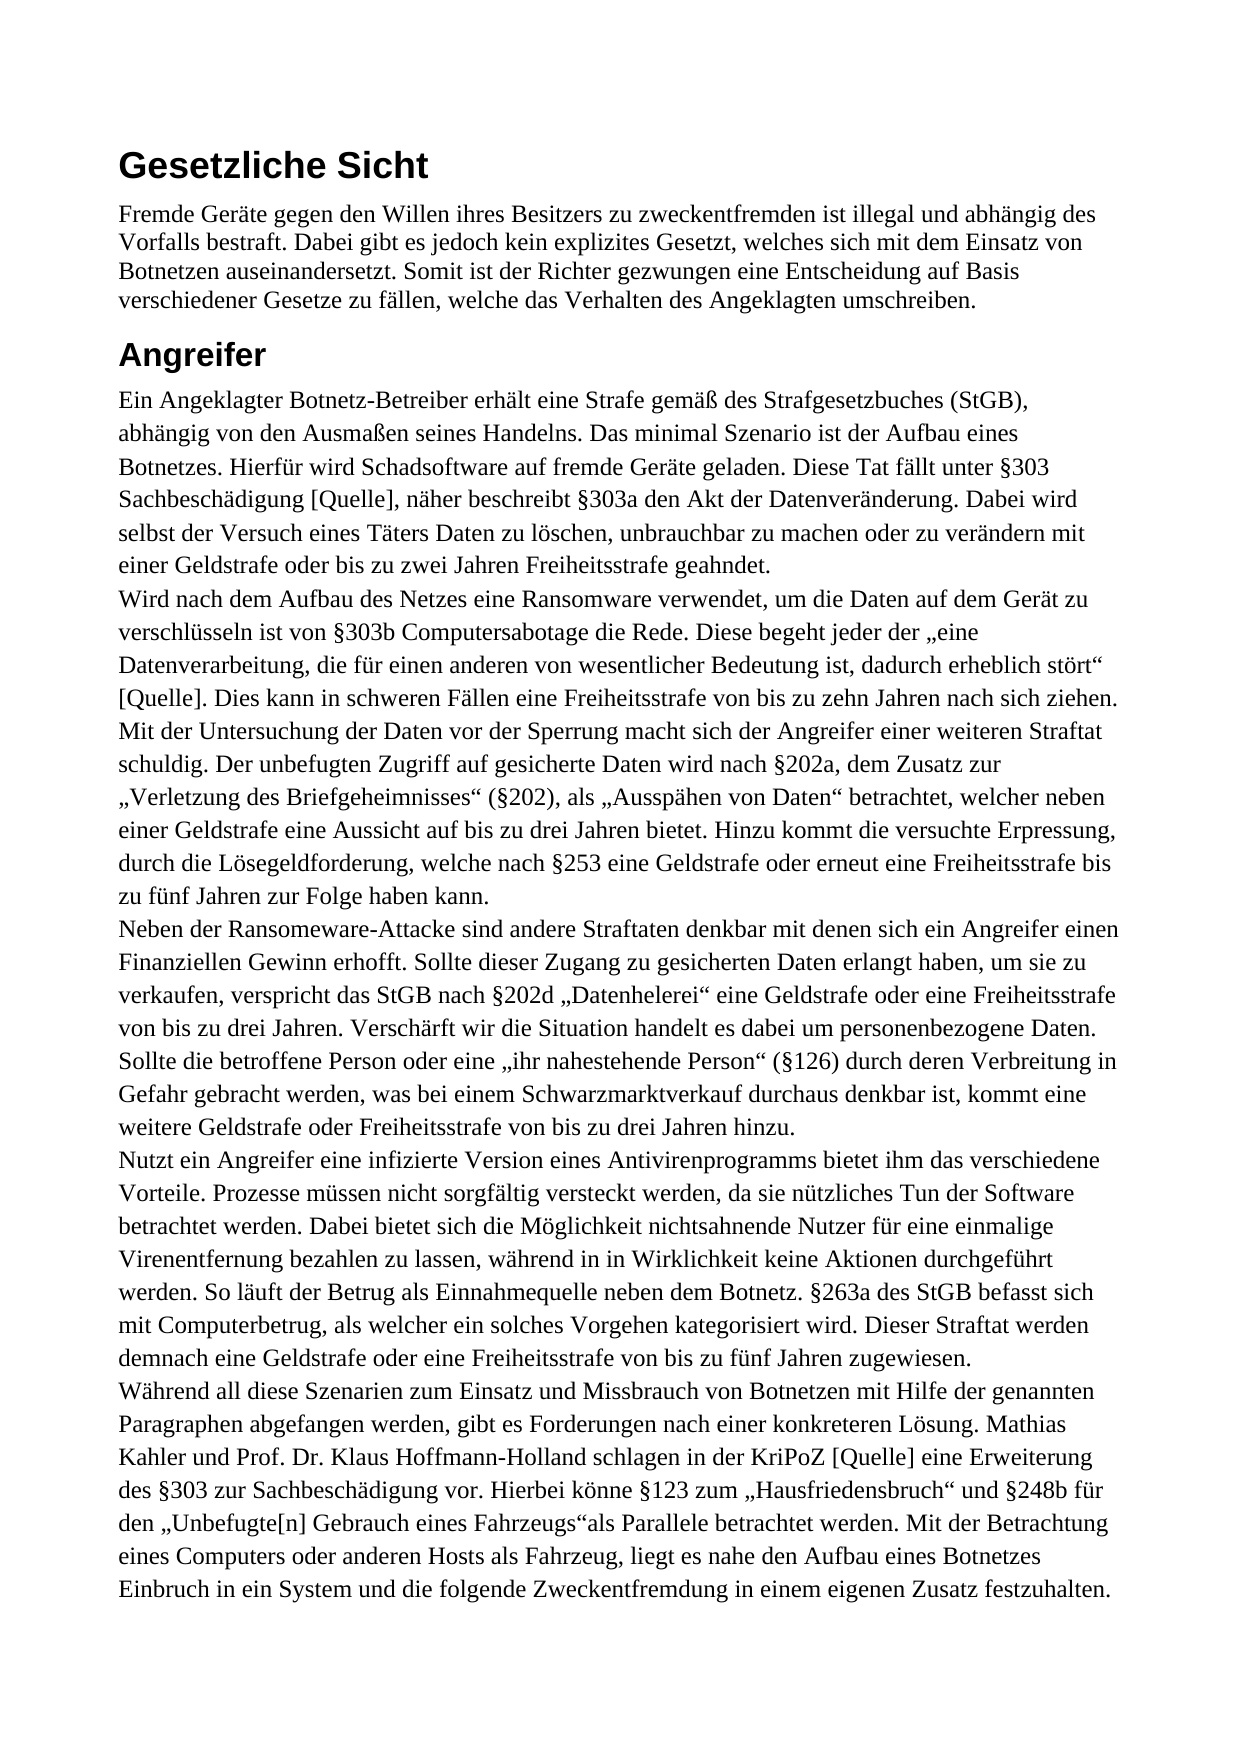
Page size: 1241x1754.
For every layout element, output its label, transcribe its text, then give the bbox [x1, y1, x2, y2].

text Ein Angeklagter Botnetz-Betreiber erhält eine Strafe gemäß des Strafgesetzbuches (StGB), abhängig von den Ausmaßen seines Handelns. Das minimal Szenario ist der Aufbau eines Botnetzes. Hierfür wird Schadsoftware auf fremde Geräte geladen. Diese Tat fällt unter §303 Sachbeschädigung [Quelle], näher beschreibt §303a den Akt der Datenveränderung. Dabei wird selbst der Versuch eines Täters Daten zu löschen, unbrauchbar zu machen oder zu verändern mit einer Geldstrafe oder bis zu zwei Jahren Freiheitsstrafe geahndet. Wird nach dem Aufbau des Netzes eine Ransomware verwendet, um die Daten auf dem Gerät zu verschlüsseln ist von §303b Computersabotage die Rede. Diese begeht jeder der „eine Datenverarbeitung, die für einen anderen von wesentlicher Bedeutung ist, dadurch erheblich stört“ [Quelle]. Dies kann in schweren Fällen eine Freiheitsstrafe von bis zu zehn Jahren nach sich ziehen. Mit der Untersuchung der Daten vor der Sperrung macht sich der Angreifer einer weiteren Straftat schuldig. Der unbefugten Zugriff auf gesicherte Daten wird nach §202a, dem Zusatz zur „Verletzung des Briefgeheimnisses“ (§202), als „Ausspähen von Daten“ betrachtet, welcher neben einer Geldstrafe eine Aussicht auf bis zu drei Jahren bietet. Hinzu kommt die versuchte Erpressung, durch die Lösegeldforderung, welche nach §253 eine Geldstrafe oder erneut eine Freiheitsstrafe bis zu fünf Jahren zur Folge haben kann. Neben der Ransomeware-Attacke sind andere Straftaten denkbar mit denen sich ein Angreifer einen Finanziellen Gewinn erhofft. Sollte dieser Zugang zu gesicherten Daten erlangt haben, um sie zu verkaufen, verspricht das StGB nach §202d „Datenhelerei“ eine Geldstrafe oder eine Freiheitsstrafe von bis zu drei Jahren. Verschärft wir die Situation handelt es dabei um personenbezogene Daten. Sollte die betroffene Person oder eine „ihr nahestehende Person“ (§126) durch deren Verbreitung in Gefahr gebracht werden, was bei einem Schwarzmarktverkauf durchaus denkbar ist, kommt eine weitere Geldstrafe oder Freiheitsstrafe von bis zu drei Jahren hinzu. Nutzt ein Angreifer eine infizierte Version eines Antivirenprogramms bietet ihm das verschiedene Vorteile. Prozesse müssen nicht sorgfältig versteckt werden, da sie nützliches Tun der Software betrachtet werden. Dabei bietet sich die Möglichkeit nichtsahnende Nutzer für eine einmalige Virenentfernung bezahlen zu lassen, während in in Wirklichkeit keine Aktionen durchgeführt werden. So läuft der Betrug als Einnahmequelle neben dem Botnetz. §263a des StGB befasst sich mit Computerbetrug, als welcher ein solches Vorgehen kategorisiert wird. Dieser Straftat werden demnach eine Geldstrafe oder eine Freiheitsstrafe von bis zu fünf Jahren zugewiesen. Während all diese Szenarien zum Einsatz und Missbrauch von Botnetzen mit Hilfe der genannten Paragraphen abgefangen werden, gibt es Forderungen nach einer konkreteren Lösung. Mathias Kahler und Prof. Dr. Klaus Hoffmann-Holland schlagen in der KriPoZ [Quelle] eine Erweiterung des §303 zur Sachbeschädigung vor. Hierbei könne §123 zum „Hausfriedensbruch“ und §248b für den „Unbefugte[n] Gebrauch eines Fahrzeugs“als Parallele betrachtet werden. Mit der Betrachtung eines Computers oder anderen Hosts als Fahrzeug, liegt es nahe den Aufbau eines Botnetzes Einbruch in ein System und die folgende Zweckentfremdung in einem eigenen Zusatz festzuhalten. [118, 386, 1122, 1603]
subtitle Gesetzliche Sicht [118, 143, 1122, 186]
text Fremde Geräte gegen den Willen ihres Besitzers zu zweckentfremden ist illegal und abhängig des Vorfalls bestraft. Dabei gibt es jedoch kein explizites Gesetzt, welches sich mit dem Einsatz von Botnetzen auseinandersetzt. Somit ist der Richter gezwungen eine Entscheidung auf Basis verschiedener Gesetze zu fällen, welche das Verhalten des Angeklagten umschreiben. [118, 199, 1122, 314]
subtitle Angreifer [118, 334, 1122, 373]
